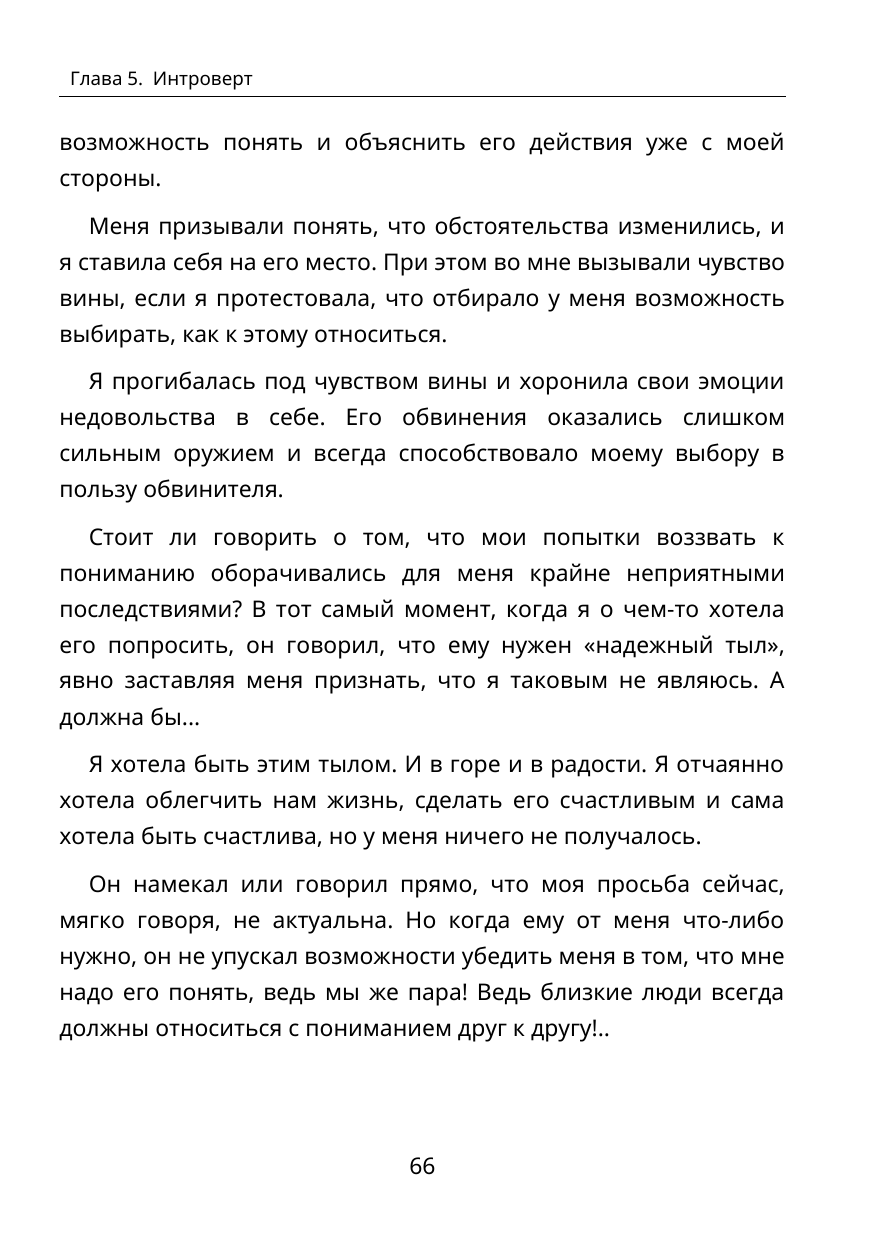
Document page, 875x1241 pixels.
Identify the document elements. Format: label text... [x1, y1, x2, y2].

text возможность понять и объяснить его действия уже с моей стороны. [59, 126, 786, 193]
text Стоит ли говорить о том, что мои попытки воззвать к пониманию оборачивались для меня крайне неприятными последствиями? В тот самый момент, когда я о чем-то хотела его попросить, он говорил, что ему нужен «надежный тыл», явно заставляя меня признать, что я таковым не являюсь. А должна бы... [59, 521, 786, 732]
text Меня призывали понять, что обстоятельства изменились, и я ставила себя на его место. При этом во мне вызывали чувство вины, если я протестовала, что отбирало у меня возможность выбирать, как к этому относиться. [59, 210, 786, 349]
text Я прогибалась под чувством вины и хоронила свои эмоции недовольства в себе. Его обвинения оказались слишком сильным оружием и всегда способствовало моему выбору в пользу обвинителя. [59, 365, 786, 504]
text Он намекал или говорил прямо, что моя просьба сейчас, мягко говоря, не актуальна. Но когда ему от меня что-либо нужно, он не упускал возможности убедить меня в том, что мне надо его понять, ведь мы же пара! Ведь близкие люди всегда должны относиться с пониманием друг к другу!.. [59, 868, 786, 1043]
text Я хотела быть этим тылом. И в горе и в радости. Я отчаянно хотела облегчить нам жизнь, сделать его счастливым и сама хотела быть счастлива, но у меня ничего не получалось. [59, 748, 786, 851]
